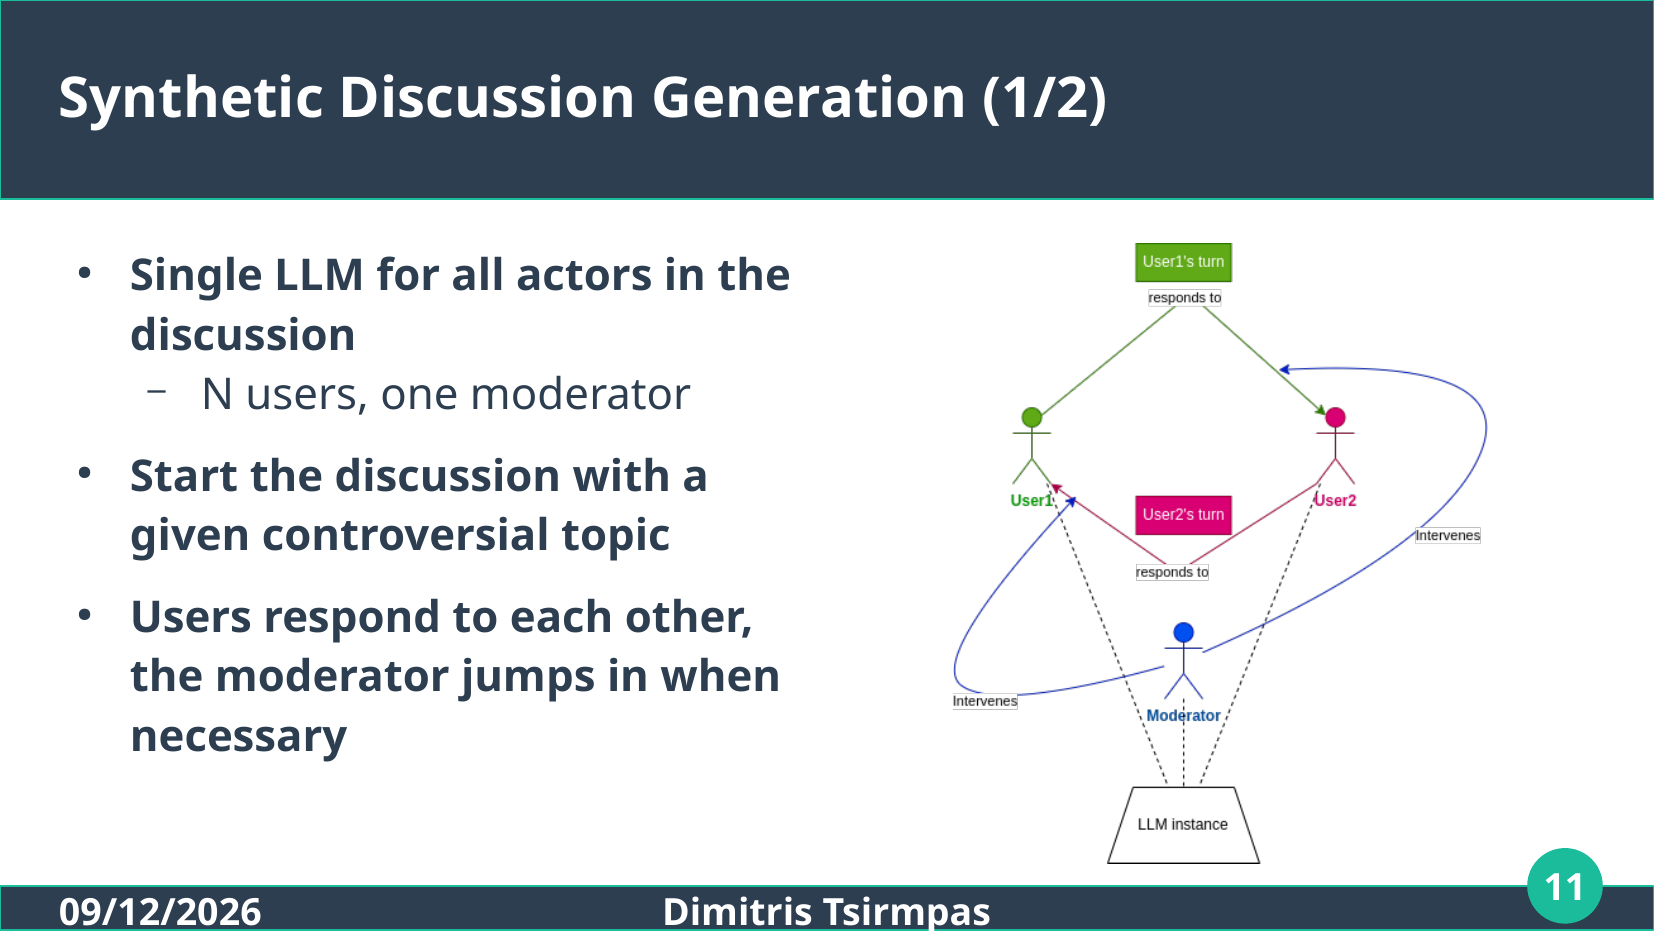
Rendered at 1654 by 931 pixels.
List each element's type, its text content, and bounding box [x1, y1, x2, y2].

title Synthetic Discussion Generation (1/2) [59, 37, 1595, 155]
picture [953, 243, 1488, 864]
list Single LLM for all actors in the discussion N users, one moderator Start the discussion with a given controversial topic Users respond to each other, the moderator jumps in when necessary [59, 243, 809, 864]
